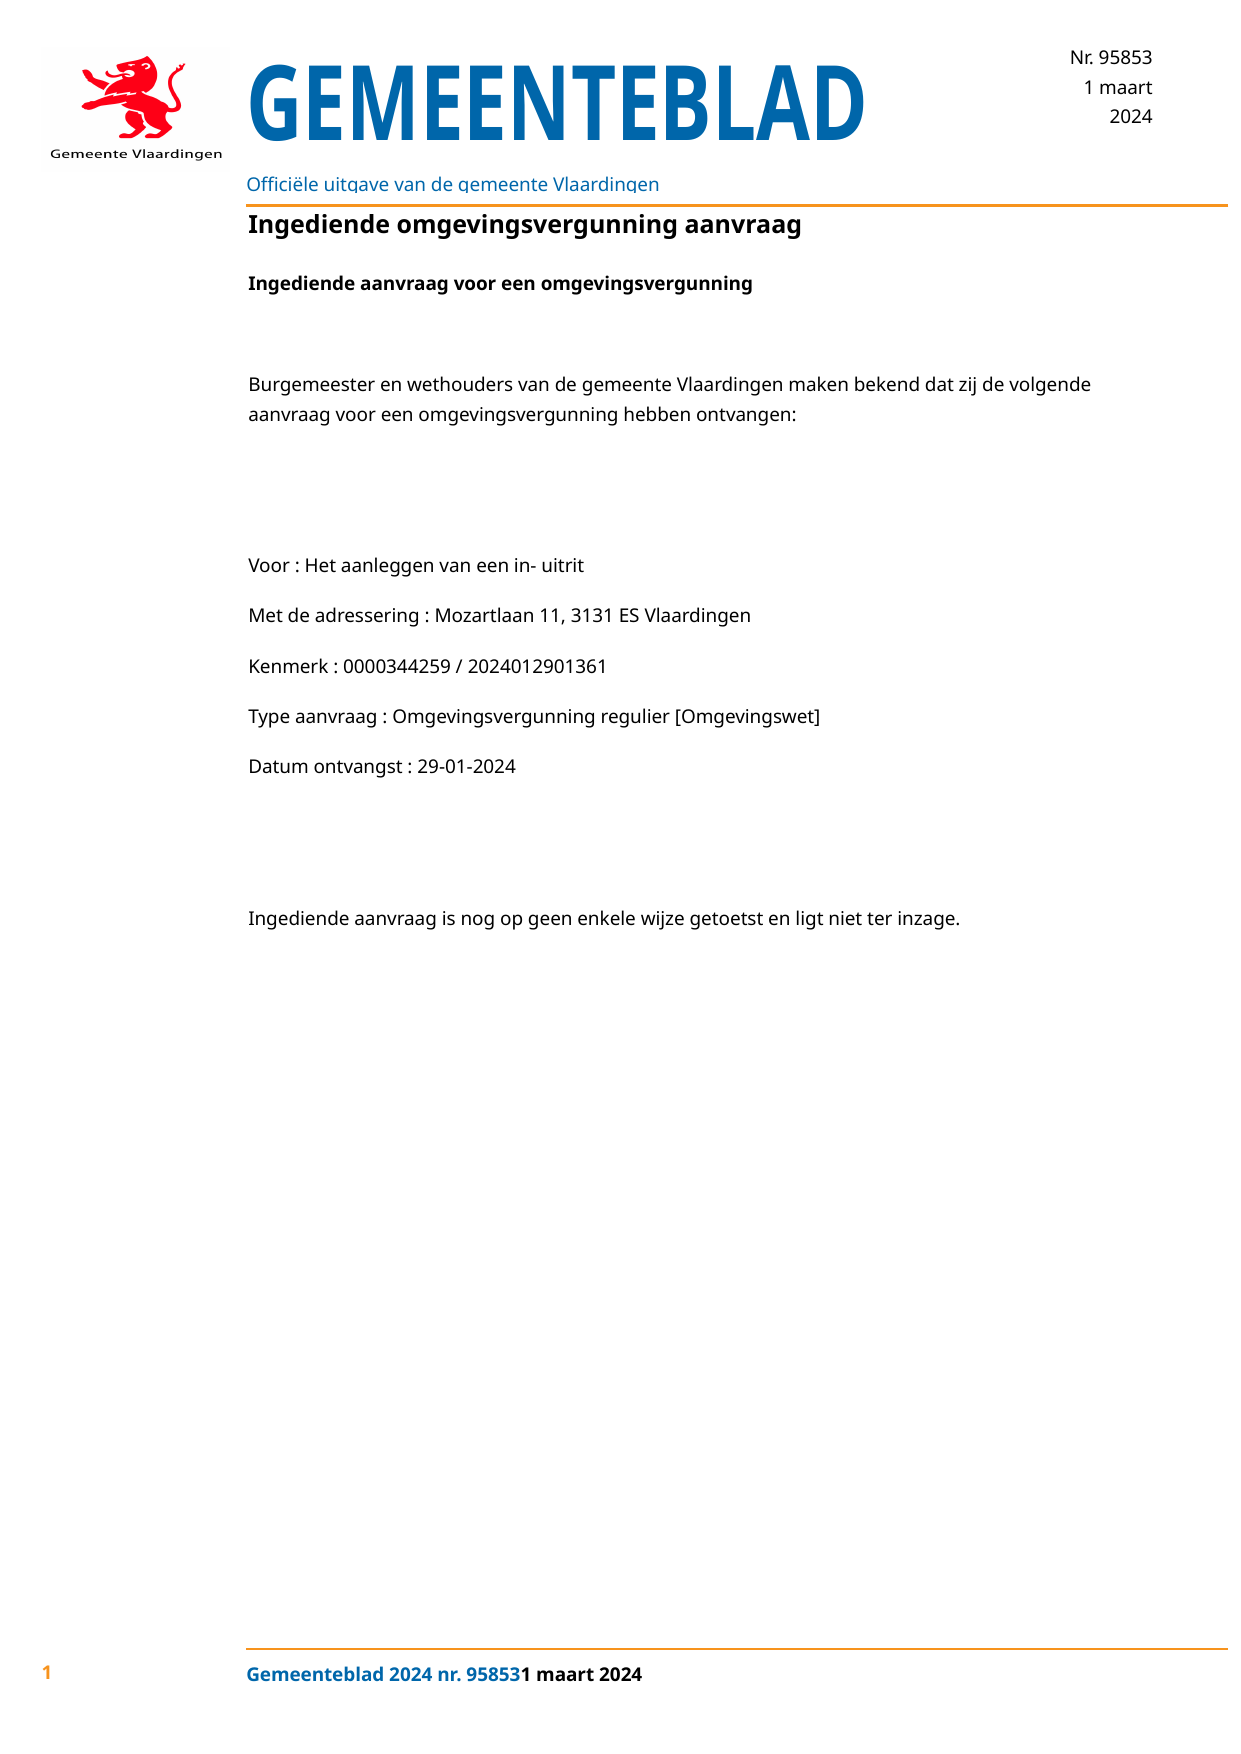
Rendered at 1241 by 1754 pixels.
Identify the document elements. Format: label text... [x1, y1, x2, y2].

text Voor : Het aanleggen van een in- uitrit [248, 552, 1152, 578]
text Ingediende aanvraag is nog op geen enkele wijze getoetst en ligt niet ter inzage. [248, 905, 1152, 931]
text Burgemeester en wethouders van de gemeente Vlaardingen maken bekend dat zij de volgende aanvraag voor een omgevingsvergunning hebben ontvangen: [248, 371, 1152, 426]
text Datum ontvangst : 29-01-2024 [248, 754, 1152, 779]
text Met de adressering : Mozartlaan 11, 3131 ES Vlaardingen [248, 602, 1152, 628]
text Kenmerk : 0000344259 / 2024012901361 [248, 653, 1152, 678]
picture [41, 47, 231, 172]
text Type aanvraag : Omgevingsvergunning regulier [Omgevingswet] [248, 703, 1152, 729]
text Ingediende aanvraag voor een omgevingsvergunning [248, 270, 1152, 296]
text Ingediende omgevingsvergunning aanvraag [248, 207, 1152, 241]
